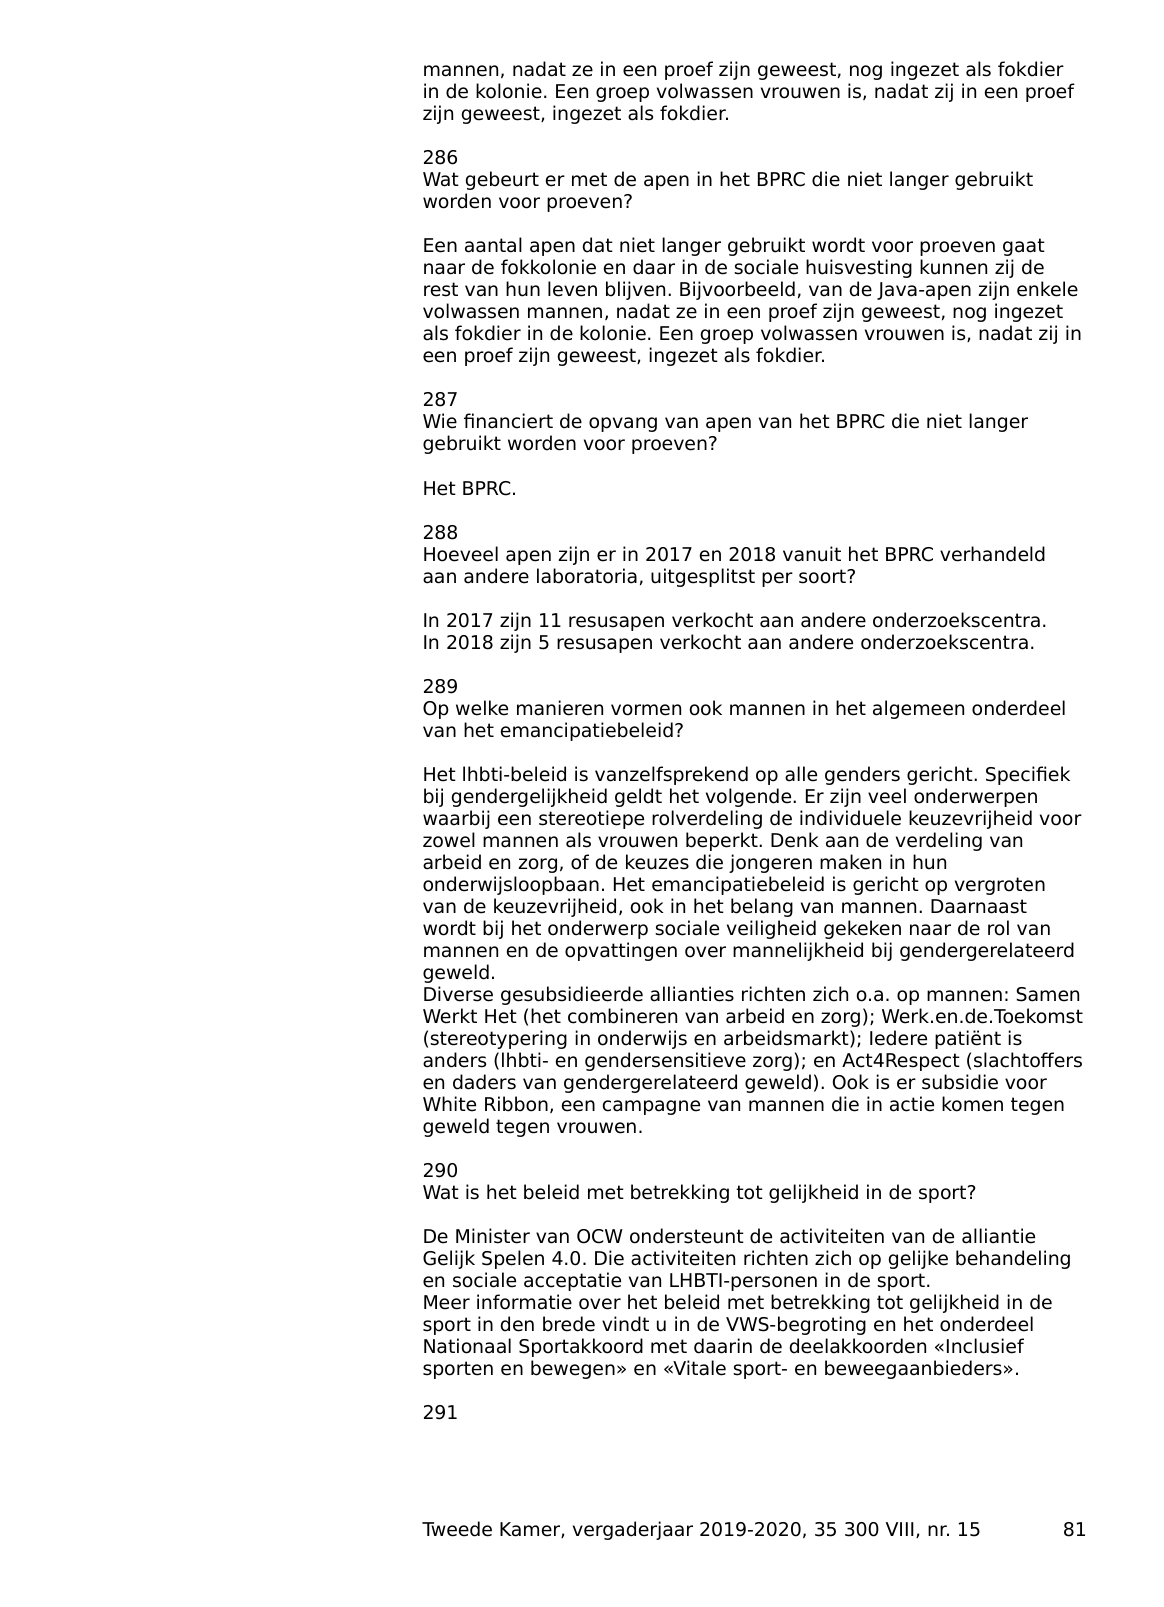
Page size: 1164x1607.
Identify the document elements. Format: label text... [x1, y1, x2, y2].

text De Minister van OCW ondersteunt de activiteiten van de alliantie Gelijk Spelen 4.0. Die activiteiten richten zich op gelijke behandeling en sociale acceptatie van LHBTI-personen in de sport. [422, 1226, 1087, 1292]
text Een aantal apen dat niet langer gebruikt wordt voor proeven gaat naar de fokkolonie en daar in de sociale huisvesting kunnen zij de rest van hun leven blijven. Bijvoorbeeld, van de Java-apen zijn enkele volwassen mannen, nadat ze in een proef zijn geweest, nog ingezet als fokdier in de kolonie. Een groep volwassen vrouwen is, nadat zij in een proef zijn geweest, ingezet als fokdier. [422, 235, 1087, 367]
text 288 [422, 522, 1087, 544]
text Op welke manieren vormen ook mannen in het algemeen onderdeel van het emancipatiebeleid? [422, 698, 1087, 742]
text In 2017 zijn 11 resusapen verkocht aan andere onderzoekscentra. [422, 610, 1087, 632]
text 290 [422, 1160, 1087, 1182]
text Diverse gesubsidieerde allianties richten zich o.a. op mannen: Samen Werkt Het (het combineren van arbeid en zorg); Werk.en.de.Toekomst (stereotypering in onderwijs en arbeidsmarkt); Iedere patiënt is anders (lhbti- en gendersensitieve zorg); en Act4Respect (slachtoffers en daders van gendergerelateerd geweld). Ook is er subsidie voor White Ribbon, een campagne van mannen die in actie komen tegen geweld tegen vrouwen. [422, 984, 1087, 1138]
text Hoeveel apen zijn er in 2017 en 2018 vanuit het BPRC verhandeld aan andere laboratoria, uitgesplitst per soort? [422, 544, 1087, 588]
text Wat is het beleid met betrekking tot gelijkheid in de sport? [422, 1182, 1087, 1204]
text 291 [422, 1402, 1087, 1424]
text Het BPRC. [422, 477, 1087, 499]
text mannen, nadat ze in een proef zijn geweest, nog ingezet als fokdier in de kolonie. Een groep volwassen vrouwen is, nadat zij in een proef zijn geweest, ingezet als fokdier. [422, 59, 1087, 125]
text Het lhbti-beleid is vanzelfsprekend op alle genders gericht. Specifiek bij gendergelijkheid geldt het volgende. Er zijn veel onderwerpen waarbij een stereotiepe rolverdeling de individuele keuzevrijheid voor zowel mannen als vrouwen beperkt. Denk aan de verdeling van arbeid en zorg, of de keuzes die jongeren maken in hun onderwijsloopbaan. Het emancipatiebeleid is gericht op vergroten van de keuzevrijheid, ook in het belang van mannen. Daarnaast wordt bij het onderwerp sociale veiligheid gekeken naar de rol van mannen en de opvattingen over mannelijkheid bij gendergerelateerd geweld. [422, 764, 1087, 984]
text Meer informatie over het beleid met betrekking tot gelijkheid in de sport in den brede vindt u in de VWS-begroting en het onderdeel Nationaal Sportakkoord met daarin de deelakkoorden «Inclusief sporten en bewegen» en «Vitale sport- en beweegaanbieders». [422, 1292, 1087, 1380]
text Wie financiert de opvang van apen van het BPRC die niet langer gebruikt worden voor proeven? [422, 411, 1087, 455]
text 289 [422, 676, 1087, 698]
text In 2018 zijn 5 resusapen verkocht aan andere onderzoekscentra. [422, 632, 1087, 654]
text 287 [422, 389, 1087, 411]
text 286 [422, 147, 1087, 169]
text Wat gebeurt er met de apen in het BPRC die niet langer gebruikt worden voor proeven? [422, 169, 1087, 213]
